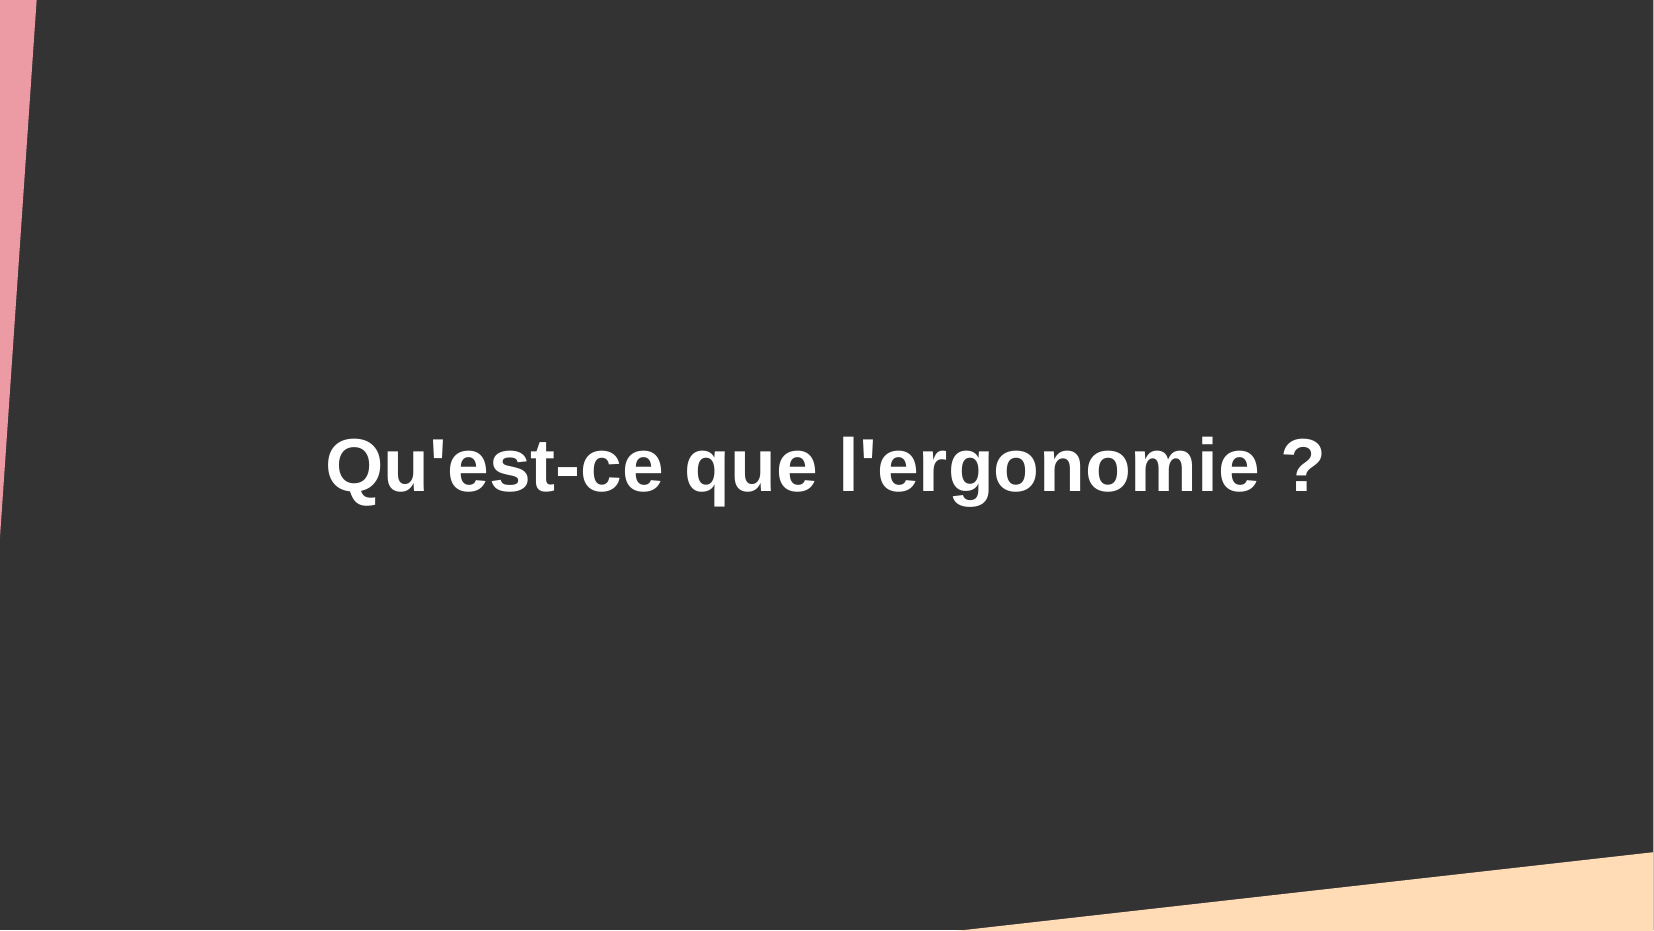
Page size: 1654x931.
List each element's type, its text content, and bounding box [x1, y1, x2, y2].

text_box [0, 0, 37, 537]
text_box [955, 852, 1654, 931]
title Qu'est-ce que l'ergonomie ? [19, 423, 1635, 508]
